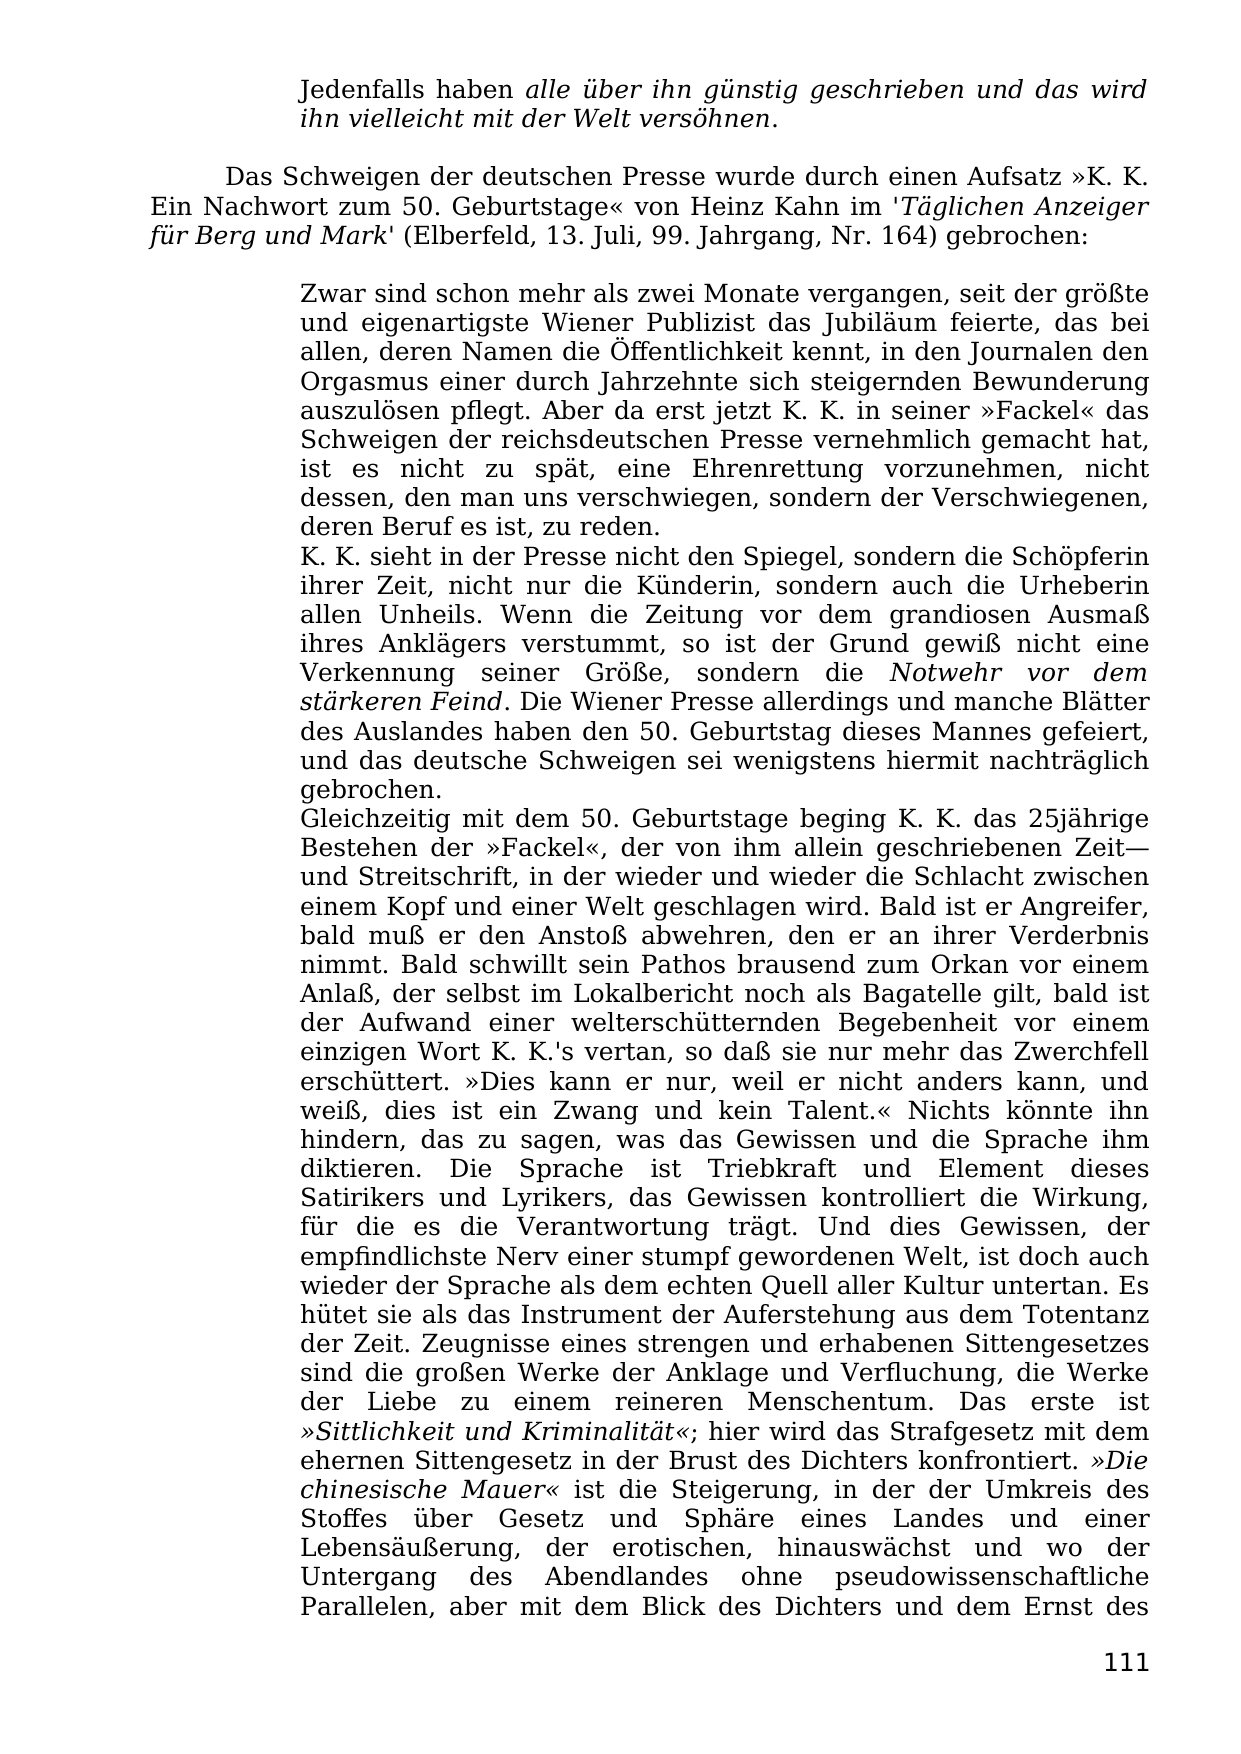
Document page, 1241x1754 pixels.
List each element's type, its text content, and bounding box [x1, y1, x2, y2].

text Das Schweigen der deutschen Presse wurde durch einen Aufsatz »K. K. Ein Nachwort zum 50. Geburtstage« von Heinz Kahn im 'Täglichen Anzeiger für Berg und Mark' (Elberfeld, 13. Juli, 99. Jahrgang, Nr. 164) gebrochen: [150, 162, 1151, 250]
text Zwar sind schon mehr als zwei Monate vergangen, seit der größte und eigenartigste Wiener Publizist das Jubiläum feierte, das bei allen, deren Namen die Öffentlichkeit kennt, in den Journalen den Orgasmus einer durch Jahrzehnte sich steigernden Bewunderung auszulösen pflegt. Aber da erst jetzt K. K. in seiner »Fackel« das Schweigen der reichsdeutschen Presse vernehmlich gemacht hat, ist es nicht zu spät, eine Ehrenrettung vorzunehmen, nicht dessen, den man uns verschwiegen, sondern der Verschwiegenen, deren Beruf es ist, zu reden. [300, 279, 1151, 542]
text K. K. sieht in der Presse nicht den Spiegel, sondern die Schöpferin ihrer Zeit, nicht nur die Künderin, sondern auch die Urheberin allen Unheils. Wenn die Zeitung vor dem grandiosen Ausmaß ihres Anklägers verstummt, so ist der Grund gewiß nicht eine Verkennung seiner Größe, sondern die Notwehr vor dem stärkeren Feind. Die Wiener Presse allerdings und manche Blätter des Auslandes haben den 50. Geburtstag dieses Mannes gefeiert, und das deutsche Schweigen sei wenigstens hiermit nachträglich gebrochen. [300, 542, 1151, 804]
text Jedenfalls haben alle über ihn günstig geschrieben und das wird ihn vielleicht mit der Welt versöhnen. [300, 75, 1151, 133]
text Gleichzeitig mit dem 50. Geburtstage beging K. K. das 25jährige Bestehen der »Fackel«, der von ihm allein geschriebenen Zeit— und Streitschrift, in der wieder und wieder die Schlacht zwischen einem Kopf und einer Welt geschlagen wird. Bald ist er Angreifer, bald muß er den Anstoß abwehren, den er an ihrer Verderbnis nimmt. Bald schwillt sein Pathos brausend zum Orkan vor einem Anlaß, der selbst im Lokalbericht noch als Bagatelle gilt, bald ist der Aufwand einer welterschütternden Begebenheit vor einem einzigen Wort K. K.'s vertan, so daß sie nur mehr das Zwerchfell erschüttert. »Dies kann er nur, weil er nicht anders kann, und weiß, dies ist ein Zwang und kein Talent.« Nichts könnte ihn hindern, das zu sagen, was das Gewissen und die Sprache ihm diktieren. Die Sprache ist Triebkraft und Element dieses Satirikers und Lyrikers, das Gewissen kontrolliert die Wirkung, für die es die Verantwortung trägt. Und dies Gewissen, der empfindlichste Nerv einer stumpf gewordenen Welt, ist doch auch wieder der Sprache als dem echten Quell aller Kultur untertan. Es hütet sie als das Instrument der Auferstehung aus dem Totentanz der Zeit. Zeugnisse eines strengen und erhabenen Sittengesetzes sind die großen Werke der Anklage und Verfluchung, die Werke der Liebe zu einem reineren Menschentum. Das erste ist »Sittlichkeit und Kriminalität«; hier wird das Strafgesetz mit dem ehernen Sittengesetz in der Brust des Dichters konfrontiert. »Die chinesische Mauer« ist die Steigerung, in der der Umkreis des Stoffes über Gesetz und Sphäre eines Landes und einer Lebensäußerung, der erotischen, hinauswächst und wo der Untergang des Abendlandes ohne pseudowissenschaftliche Parallelen, aber mit dem Blick des Dichters und dem Ernst des [300, 804, 1151, 1621]
